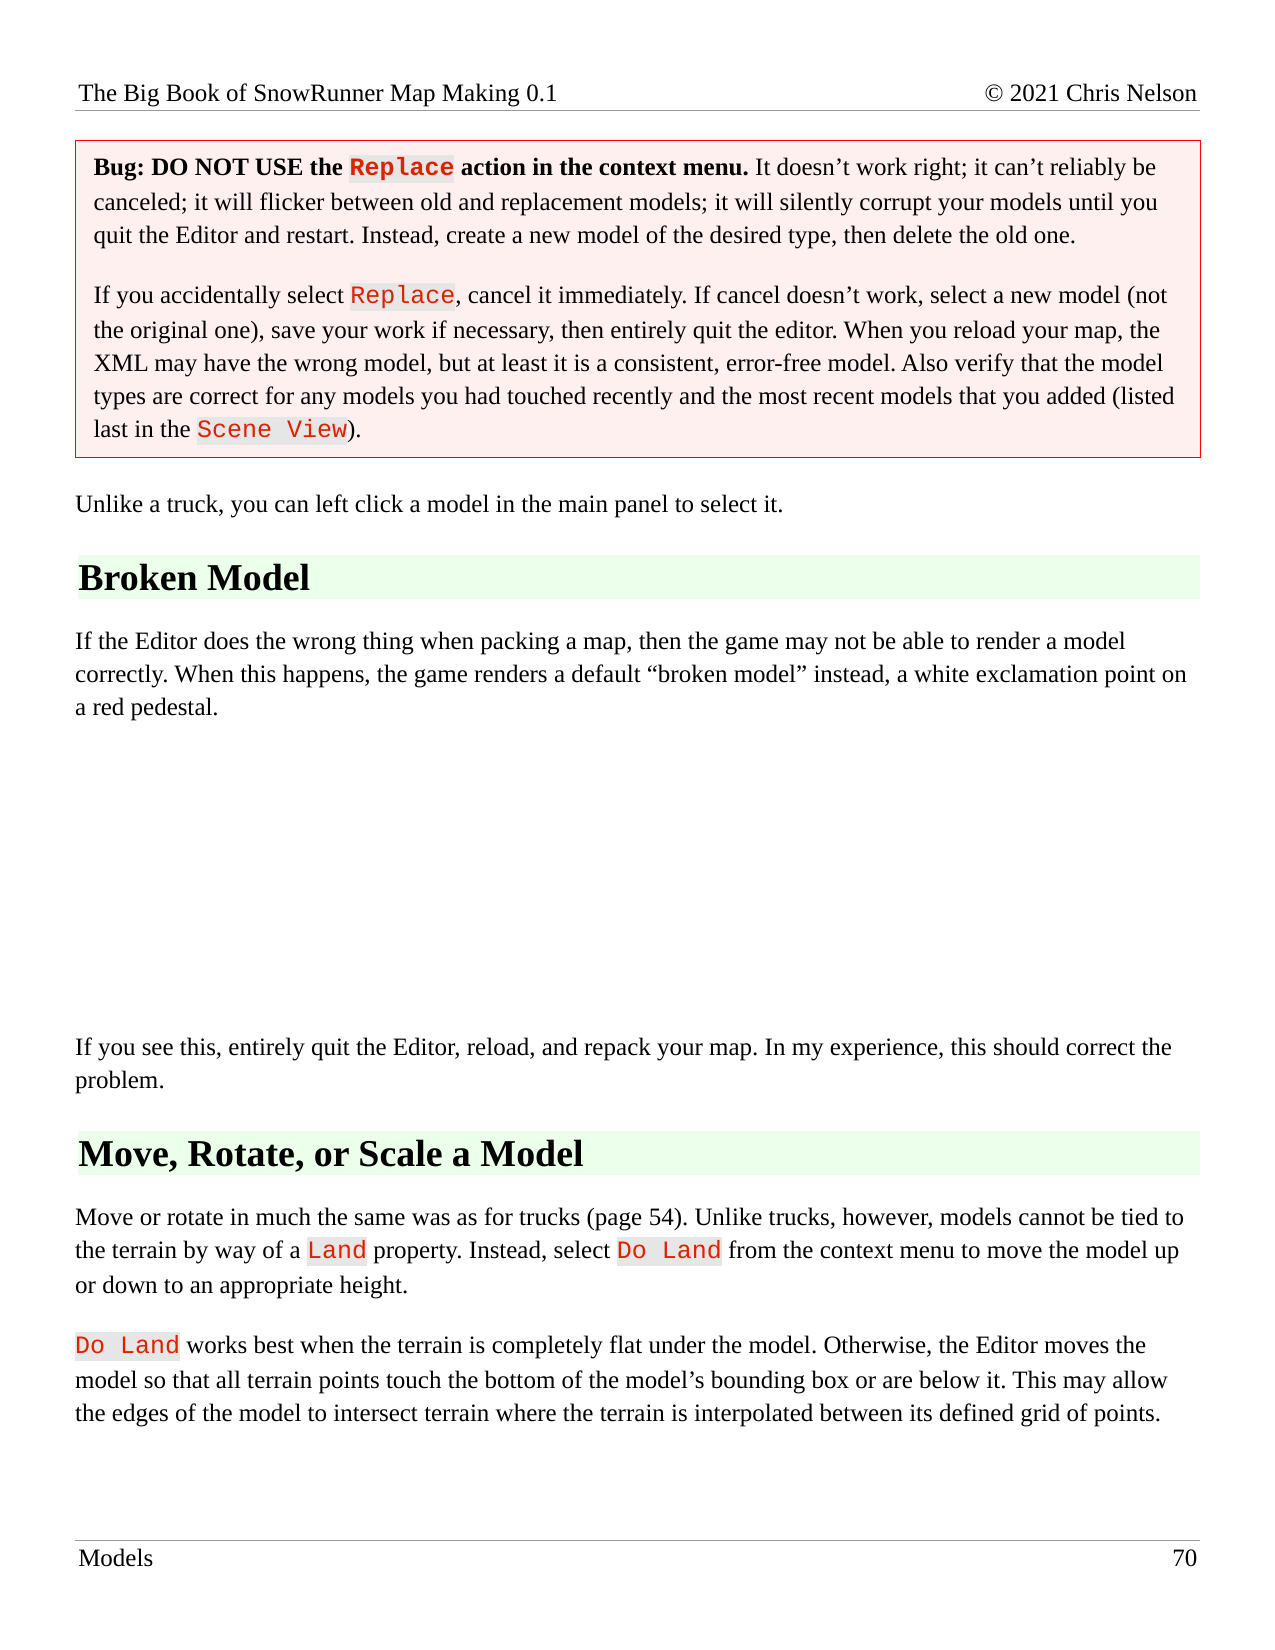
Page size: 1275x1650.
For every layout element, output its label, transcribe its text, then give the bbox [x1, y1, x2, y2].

list DO NOT USE the Replace action in the context menu. It doesn’t work right; it can’t reliably be canceled; it will flicker between old and replacement models; it will silently corrupt your models until you quit the Editor and restart. Instead, create a new model of the desired type, then delete the old one. [76, 141, 1200, 249]
text Do Land works best when the terrain is completely flat under the model. Otherwise, the Editor moves the model so that all terrain points touch the bottom of the model’s bounding box or are below it. This may allow the edges of the model to intersect terrain where the terrain is interpolated between its defined grid of points. [75, 1330, 1200, 1427]
text If you see this, entirely quit the Editor, reload, and repack your map. In my experience, this should correct the problem. [75, 1032, 1200, 1094]
text Move or rotate in much the same was as for trucks (page 54). Unlike trucks, however, models cannot be tied to the terrain by way of a Land property. Instead, select Do Land from the context menu to move the model up or down to an appropriate height. [75, 1202, 1200, 1298]
text If the Editor does the wrong thing when packing a map, then the game may not be able to render a model correctly. When this happens, the game renders a default “broken model” instead, a white exclamation point on a red pedestal. [75, 626, 1200, 721]
subtitle Broken Model [78, 555, 1200, 599]
text Unlike a truck, you can left click a model in the main panel to select it. [75, 489, 1200, 518]
text If you accidentally select Replace, cancel it immediately. If cancel doesn’t work, select a new model (not the original one), save your work if necessary, then entirely quit the editor. When you reload your map, the XML may have the wrong model, but at least it is a consistent, error-free model. Also verify that the model types are correct for any models you had touched recently and the most recent models that you added (listed last in the Scene View). [76, 268, 1200, 457]
subtitle Move, Rotate, or Scale a Model [78, 1131, 1200, 1175]
